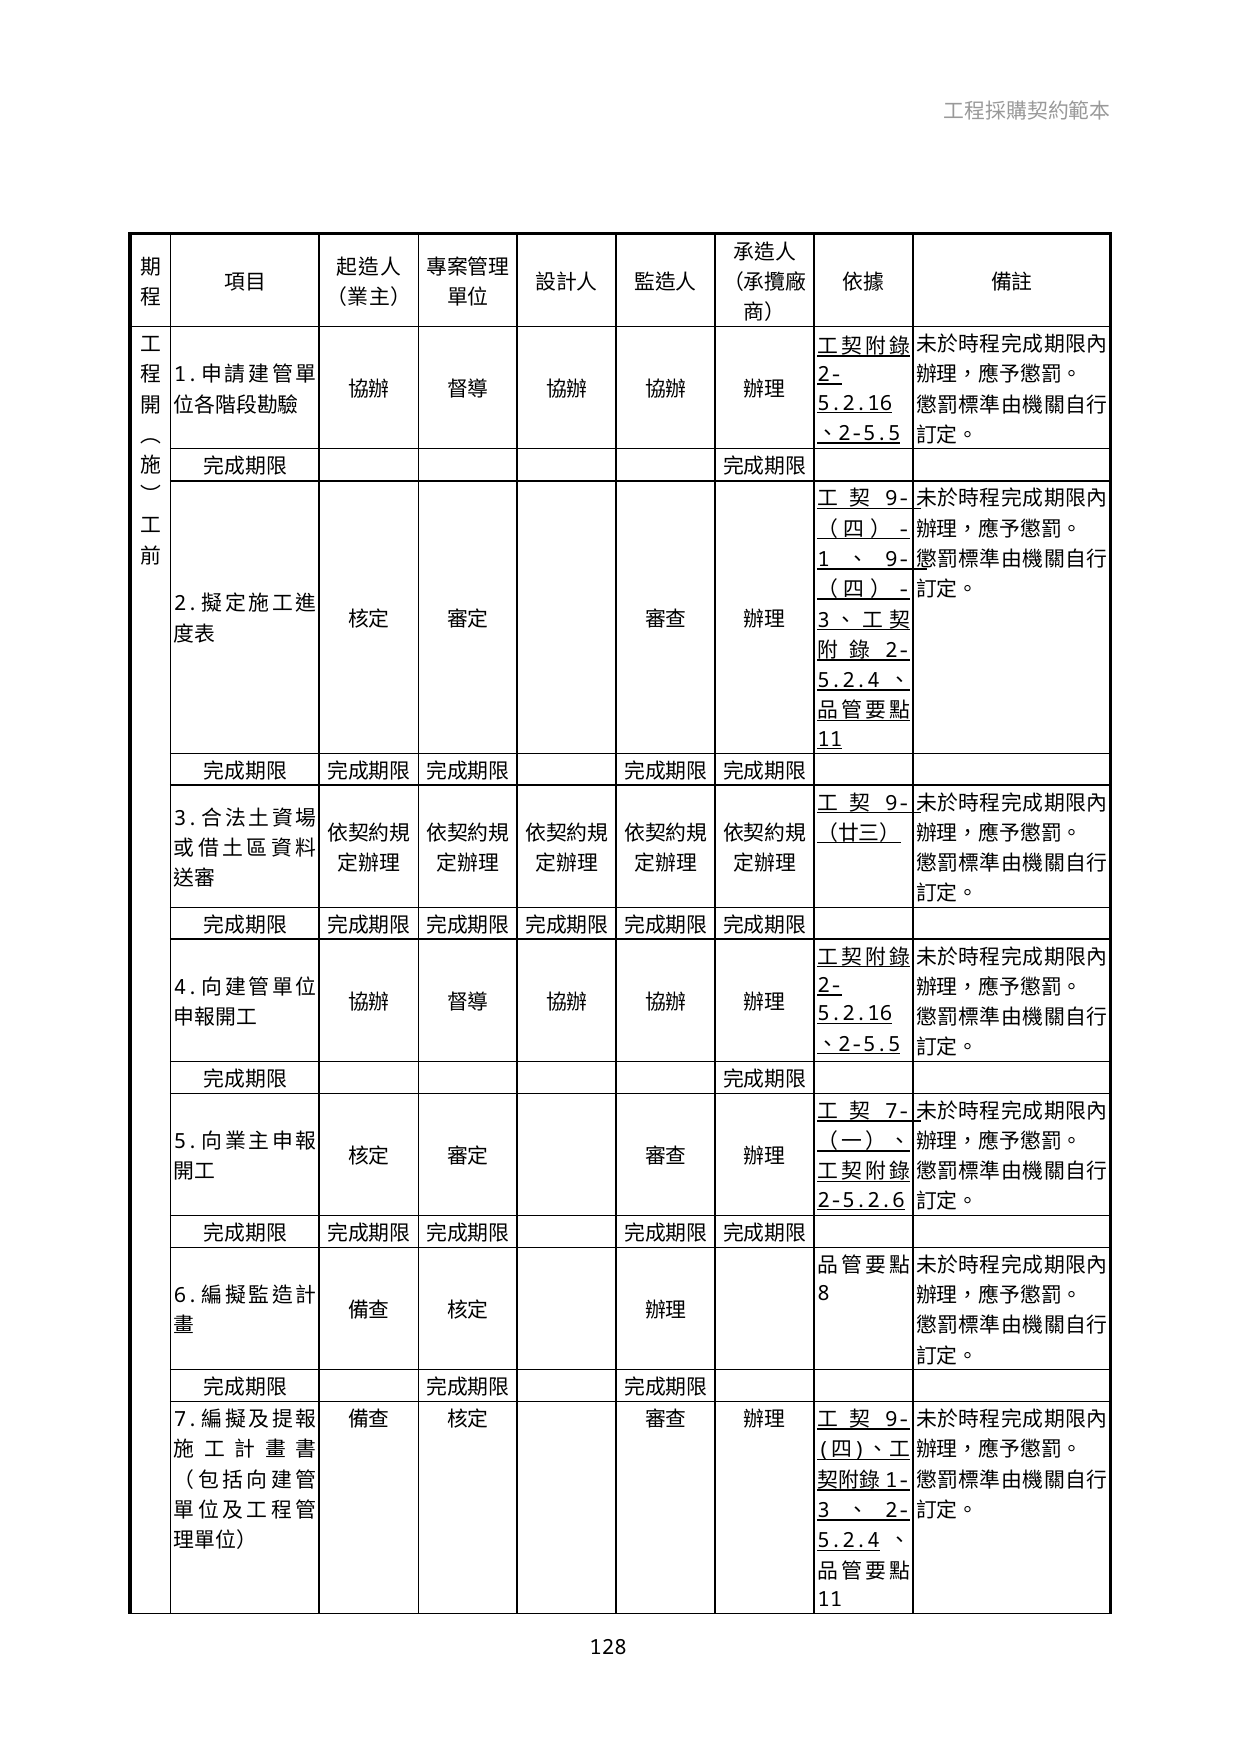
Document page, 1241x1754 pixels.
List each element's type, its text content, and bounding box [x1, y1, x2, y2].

table_cell [914, 1062, 1109, 1092]
table_cell [815, 1216, 912, 1247]
table_cell 辦理 [716, 1402, 813, 1613]
table_cell [518, 1216, 615, 1247]
table_cell [914, 449, 1109, 480]
table_cell 核定 [419, 1248, 516, 1369]
table_cell 完成期限 [419, 754, 516, 784]
table_cell 完成期限 [716, 1062, 813, 1092]
table_cell [914, 754, 1109, 784]
table_cell [617, 449, 714, 480]
table_cell 完成期限 [419, 1370, 516, 1401]
table_cell [419, 449, 516, 480]
table_cell 審查 [617, 482, 714, 752]
table_cell 完成期限 [419, 1216, 516, 1247]
table_cell 4.向建管單位申報開工 [171, 940, 318, 1061]
table_cell [815, 1062, 912, 1092]
table_cell 完成期限 [617, 908, 714, 938]
table_cell 工契附錄2-5.2.16、2-5.5 [815, 327, 912, 448]
table_cell 核定 [419, 1402, 516, 1613]
table_cell 辦理 [716, 482, 813, 752]
table_cell [320, 449, 418, 480]
table_cell 未於時程完成期限內辦理，應予懲罰。 懲罰標準由機關自行訂定。 [914, 1402, 1109, 1613]
table_cell 協辦 [617, 327, 714, 448]
table_cell 工契9-（四）-1、9-（四）-3、工契附錄2-5.2.4、品管要點11 [815, 482, 912, 752]
table_cell [914, 1216, 1109, 1247]
table_cell 核定 [320, 1094, 418, 1215]
table_cell [815, 449, 912, 480]
table_cell 完成期限 [171, 754, 318, 784]
table_cell 審定 [419, 482, 516, 752]
table_cell 完成期限 [716, 754, 813, 784]
table_cell 工程開︵施︶工前 [132, 327, 170, 1613]
table_cell [716, 1370, 813, 1401]
table_cell 辦理 [716, 940, 813, 1061]
table_cell 依契約規定辦理 [716, 786, 813, 907]
table_cell 辦理 [617, 1248, 714, 1369]
table_cell [914, 1370, 1109, 1401]
table_cell 完成期限 [171, 1062, 318, 1092]
table_cell [518, 1370, 615, 1401]
table_cell 完成期限 [617, 1370, 714, 1401]
table_header 依據 [815, 235, 912, 326]
table_cell 完成期限 [419, 908, 516, 938]
table_cell 依契約規定辦理 [518, 786, 615, 907]
table_cell 協辦 [518, 327, 615, 448]
table_cell [518, 482, 615, 752]
table_cell [320, 1062, 418, 1092]
table_cell 工契9-(四)、工契附錄1-3、2-5.2.4、品管要點11 [815, 1402, 912, 1613]
table_cell [815, 754, 912, 784]
table_cell [914, 908, 1109, 938]
table_cell 協辦 [518, 940, 615, 1061]
table_cell [716, 1248, 813, 1369]
table_header 承造人（承攬廠商） [716, 235, 813, 326]
table_cell 審定 [419, 1094, 516, 1215]
table_cell [518, 449, 615, 480]
table_cell [518, 1248, 615, 1369]
table_header 專案管理單位 [419, 235, 516, 326]
table_cell 依契約規定辦理 [320, 786, 418, 907]
table_header 監造人 [617, 235, 714, 326]
table_cell [815, 908, 912, 938]
table_cell 完成期限 [171, 908, 318, 938]
table_cell 協辦 [617, 940, 714, 1061]
table_cell [320, 1370, 418, 1401]
table_cell 完成期限 [617, 1216, 714, 1247]
table_cell 督導 [419, 327, 516, 448]
table_header 備註 [914, 235, 1109, 326]
table_cell 核定 [320, 482, 418, 752]
table_cell 協辦 [320, 940, 418, 1061]
table_cell 完成期限 [716, 1216, 813, 1247]
table_cell 6.編擬監造計畫 [171, 1248, 318, 1369]
table_cell 2.擬定施工進度表 [171, 482, 318, 752]
table_cell [518, 1402, 615, 1613]
table_cell 7.編擬及提報施工計畫書（包括向建管單位及工程管理單位） [171, 1402, 318, 1613]
table_cell 完成期限 [716, 908, 813, 938]
table_cell [617, 1062, 714, 1092]
table_cell 工契9-（廿三） [815, 786, 912, 907]
table_cell 完成期限 [716, 449, 813, 480]
table_cell 辦理 [716, 1094, 813, 1215]
table_cell 辦理 [716, 327, 813, 448]
table_cell [518, 1062, 615, 1092]
table_cell 未於時程完成期限內辦理，應予懲罰。 懲罰標準由機關自行訂定。 [914, 940, 1109, 1061]
table_cell 審查 [617, 1402, 714, 1613]
table_cell 完成期限 [171, 1216, 318, 1247]
table_cell 工契7-（一）、工契附錄2-5.2.6 [815, 1094, 912, 1215]
table_cell 協辦 [320, 327, 418, 448]
table_cell 未於時程完成期限內辦理，應予懲罰。 懲罰標準由機關自行訂定。 [914, 327, 1109, 448]
table_cell 督導 [419, 940, 516, 1061]
table_cell 未於時程完成期限內辦理，應予懲罰。 懲罰標準由機關自行訂定。 [914, 1248, 1109, 1369]
table_cell 審查 [617, 1094, 714, 1215]
table_cell 完成期限 [320, 754, 418, 784]
table_cell 未於時程完成期限內辦理，應予懲罰。 懲罰標準由機關自行訂定。 [914, 1094, 1109, 1215]
table_cell 品管要點8 [815, 1248, 912, 1369]
table_cell [518, 754, 615, 784]
table_cell 完成期限 [617, 754, 714, 784]
table_cell 完成期限 [320, 1216, 418, 1247]
table_cell [518, 1094, 615, 1215]
table_cell 未於時程完成期限內辦理，應予懲罰。 懲罰標準由機關自行訂定。 [914, 482, 1109, 752]
table_header 設計人 [518, 235, 615, 326]
table_cell [815, 1370, 912, 1401]
table_cell 完成期限 [171, 449, 318, 480]
table_cell 完成期限 [320, 908, 418, 938]
table_header 期程 [132, 235, 170, 326]
table_cell 未於時程完成期限內辦理，應予懲罰。 懲罰標準由機關自行訂定。 [914, 786, 1109, 907]
table_cell 完成期限 [171, 1370, 318, 1401]
table_cell 完成期限 [518, 908, 615, 938]
table_header 起造人（業主） [320, 235, 418, 326]
table_cell 1.申請建管單位各階段勘驗 [171, 327, 318, 448]
table_cell 工契附錄2-5.2.16、2-5.5 [815, 940, 912, 1061]
table_cell 備查 [320, 1402, 418, 1613]
table_header 項目 [171, 235, 318, 326]
table_cell [419, 1062, 516, 1092]
table_cell 依契約規定辦理 [617, 786, 714, 907]
table_cell 依契約規定辦理 [419, 786, 516, 907]
table_cell 5.向業主申報開工 [171, 1094, 318, 1215]
table_cell 備查 [320, 1248, 418, 1369]
table_cell 3.合法土資場或借土區資料送審 [171, 786, 318, 907]
